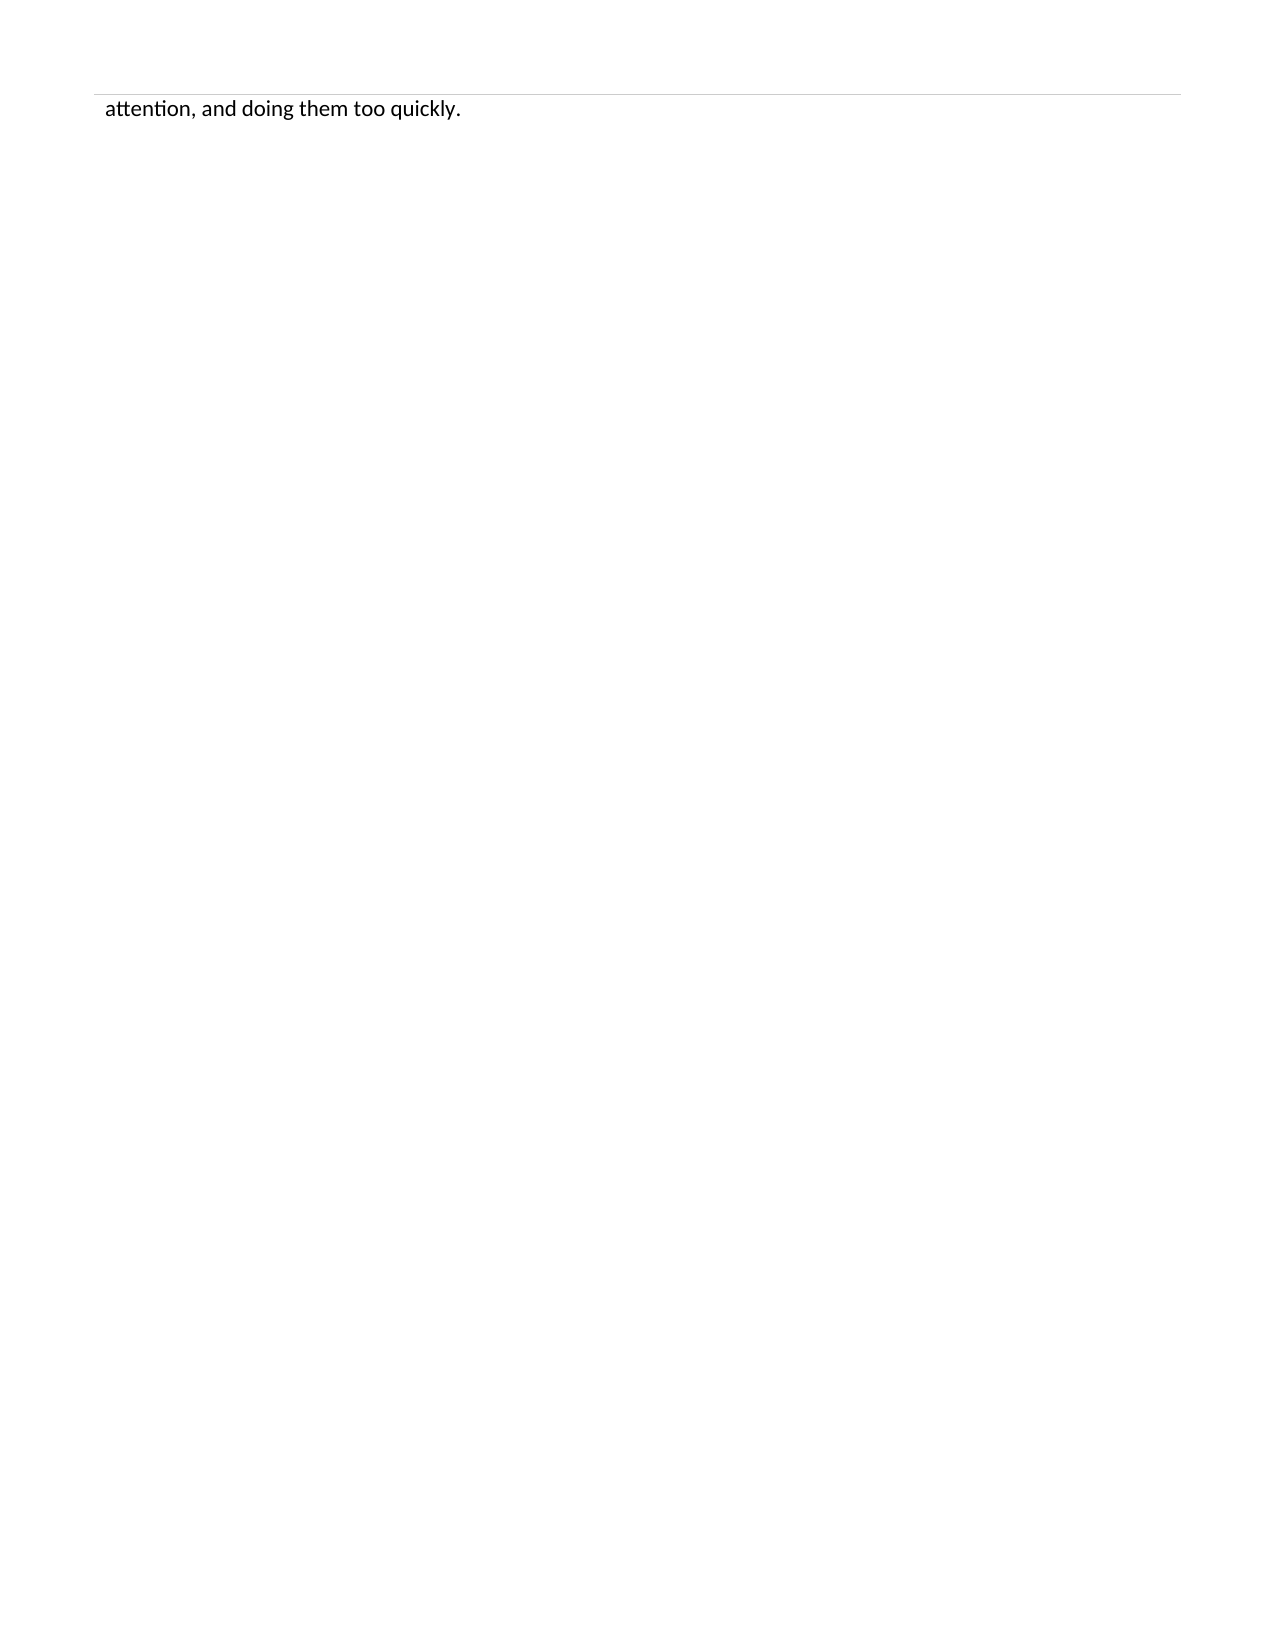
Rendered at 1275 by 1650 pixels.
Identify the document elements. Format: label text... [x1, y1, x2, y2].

table_cell attention, and doing them too quickly. [94, 95, 1181, 122]
